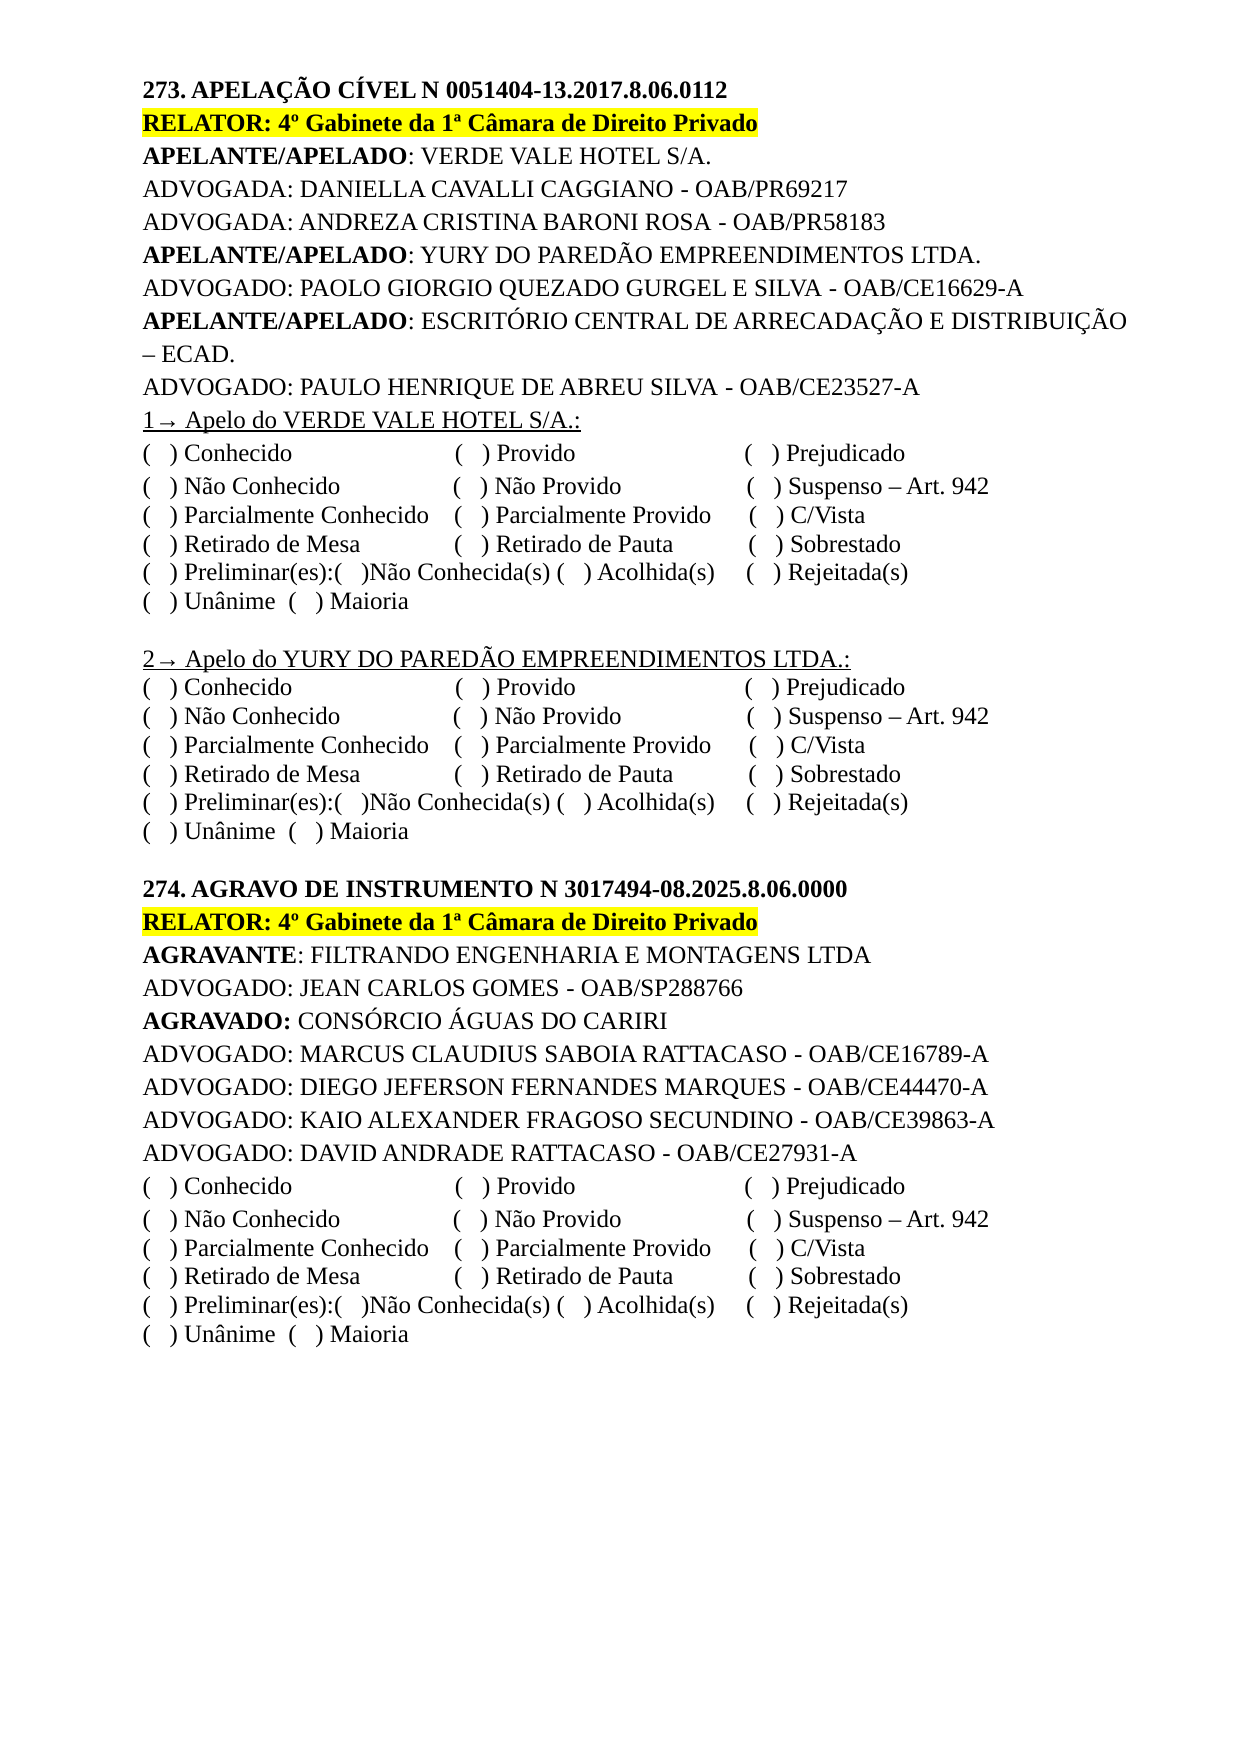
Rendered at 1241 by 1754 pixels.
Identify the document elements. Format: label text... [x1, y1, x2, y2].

text ( ) Retirado de Mesa ( ) Retirado de Pauta ( ) Sobrestado [142, 1261, 1158, 1290]
text ( ) Conhecido ( ) Provido ( ) Prejudicado [142, 672, 1141, 701]
text ( ) Retirado de Mesa ( ) Retirado de Pauta ( ) Sobrestado [142, 529, 1158, 557]
text 2→ Apelo do YURY DO PAREDÃO EMPREENDIMENTOS LTDA.: [142, 644, 1141, 672]
text ( ) Parcialmente Conhecido ( ) Parcialmente Provido ( ) C/Vista [142, 500, 1158, 529]
text ( ) Parcialmente Conhecido ( ) Parcialmente Provido ( ) C/Vista [142, 1233, 1158, 1261]
text ( ) Não Conhecido ( ) Não Provido ( ) Suspenso – Art. 942 [142, 471, 1158, 500]
text ( ) Retirado de Mesa ( ) Retirado de Pauta ( ) Sobrestado [142, 759, 1158, 787]
text 274. AGRAVO DE INSTRUMENTO N 3017494-08.2025.8.06.0000 RELATOR: 4º Gabinete da 1ª Câmara de Direito Privado AGRAVANTE: FILTRANDO ENGENHARIA E MONTAGENS LTDA ADVOGADO: JEAN CARLOS GOMES - OAB/SP288766 AGRAVADO: CONSÓRCIO ÁGUAS DO CARIRI ADVOGADO: MARCUS CLAUDIUS SABOIA RATTACASO - OAB/CE16789-A ADVOGADO: DIEGO JEFERSON FERNANDES MARQUES - OAB/CE44470-A ADVOGADO: KAIO ALEXANDER FRAGOSO SECUNDINO - OAB/CE39863-A ADVOGADO: DAVID ANDRADE RATTACASO - OAB/CE27931-A ( ) Conhecido ( ) Provido ( ) Prejudicado [142, 874, 1141, 1200]
text ( ) Unânime ( ) Maioria [142, 816, 1158, 845]
text ( ) Preliminar(es):( )Não Conhecida(s) ( ) Acolhida(s) ( ) Rejeitada(s) [142, 1290, 1158, 1319]
text ( ) Unânime ( ) Maioria [142, 1319, 1158, 1348]
text ( ) Unânime ( ) Maioria [142, 586, 1158, 615]
text ( ) Parcialmente Conhecido ( ) Parcialmente Provido ( ) C/Vista [142, 730, 1158, 759]
text ( ) Conhecido ( ) Provido ( ) Prejudicado [142, 438, 1141, 467]
text ( ) Preliminar(es):( )Não Conhecida(s) ( ) Acolhida(s) ( ) Rejeitada(s) [142, 787, 1158, 816]
text 273. APELAÇÃO CÍVEL N 0051404-13.2017.8.06.0112 RELATOR: 4º Gabinete da 1ª Câmara de Direito Privado APELANTE/APELADO: VERDE VALE HOTEL S/A. ADVOGADA: DANIELLA CAVALLI CAGGIANO - OAB/PR69217 ADVOGADA: ANDREZA CRISTINA BARONI ROSA - OAB/PR58183 APELANTE/APELADO: YURY DO PAREDÃO EMPREENDIMENTOS LTDA. ADVOGADO: PAOLO GIORGIO QUEZADO GURGEL E SILVA - OAB/CE16629-A APELANTE/APELADO: ESCRITÓRIO CENTRAL DE ARRECADAÇÃO E DISTRIBUIÇÃO – ECAD. ADVOGADO: PAULO HENRIQUE DE ABREU SILVA - OAB/CE23527-A 1→ Apelo do VERDE VALE HOTEL S/A.: [142, 75, 1141, 434]
text ( ) Não Conhecido ( ) Não Provido ( ) Suspenso – Art. 942 [142, 701, 1158, 730]
text ( ) Não Conhecido ( ) Não Provido ( ) Suspenso – Art. 942 [142, 1204, 1158, 1233]
text ( ) Preliminar(es):( )Não Conhecida(s) ( ) Acolhida(s) ( ) Rejeitada(s) [142, 557, 1158, 586]
